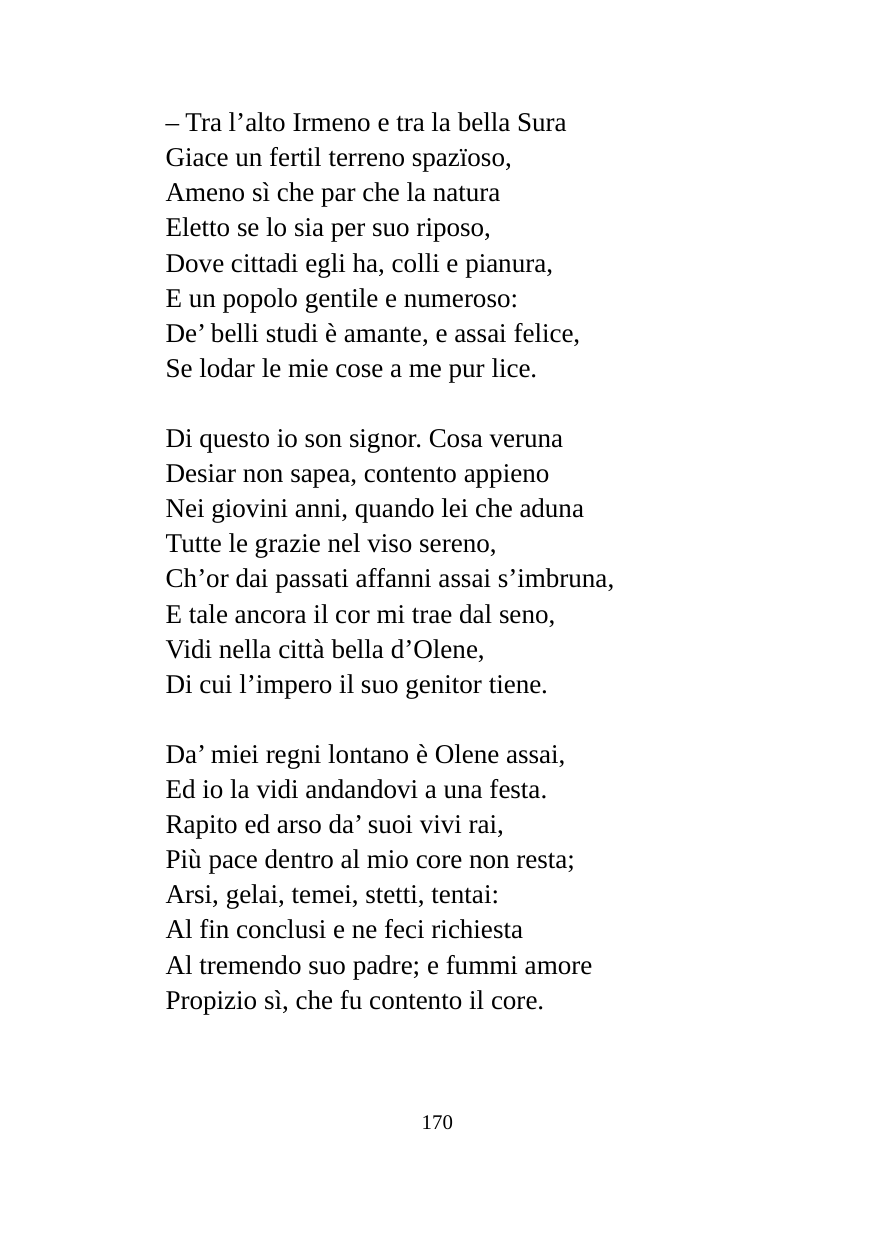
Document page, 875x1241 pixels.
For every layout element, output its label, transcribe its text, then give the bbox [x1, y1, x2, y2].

text Arsi, gelai, temei, stetti, tentai: [165, 878, 768, 910]
text Vidi nella città bella d’Olene, [165, 633, 768, 664]
text – Tra l’alto Irmeno e tra la bella Sura [165, 106, 768, 137]
text E tale ancora il cor mi trae dal seno, [165, 598, 768, 629]
text Ed io la vidi andandovi a una festa. [165, 773, 768, 804]
text Al fin conclusi e ne feci richiesta [165, 914, 768, 945]
text Se lodar le mie cose a me pur lice. [165, 352, 768, 383]
text Di cui l’impero il suo genitor tiene. [165, 668, 768, 699]
text Da’ miei regni lontano è Olene assai, [165, 738, 768, 769]
text Dove cittadi egli ha, colli e pianura, [165, 247, 768, 278]
text Rapito ed arso da’ suoi vivi rai, [165, 808, 768, 839]
text Desiar non sapea, contento appieno [165, 457, 768, 488]
text E un popolo gentile e numeroso: [165, 282, 768, 313]
text Al tremendo suo padre; e fummi amore [165, 949, 768, 980]
text Più pace dentro al mio core non resta; [165, 843, 768, 874]
text Nei giovini anni, quando lei che aduna [165, 492, 768, 523]
text Tutte le grazie nel viso sereno, [165, 527, 768, 559]
text Ch’or dai passati affanni assai s’imbruna, [165, 563, 768, 594]
text De’ belli studi è amante, e assai felice, [165, 317, 768, 348]
text Propizio sì, che fu contento il core. [165, 984, 768, 1015]
text Ameno sì che par che la natura [165, 176, 768, 208]
text Eletto se lo sia per suo riposo, [165, 212, 768, 243]
text Giace un fertil terreno spazïoso, [165, 141, 768, 172]
text Di questo io son signor. Cosa veruna [165, 422, 768, 453]
